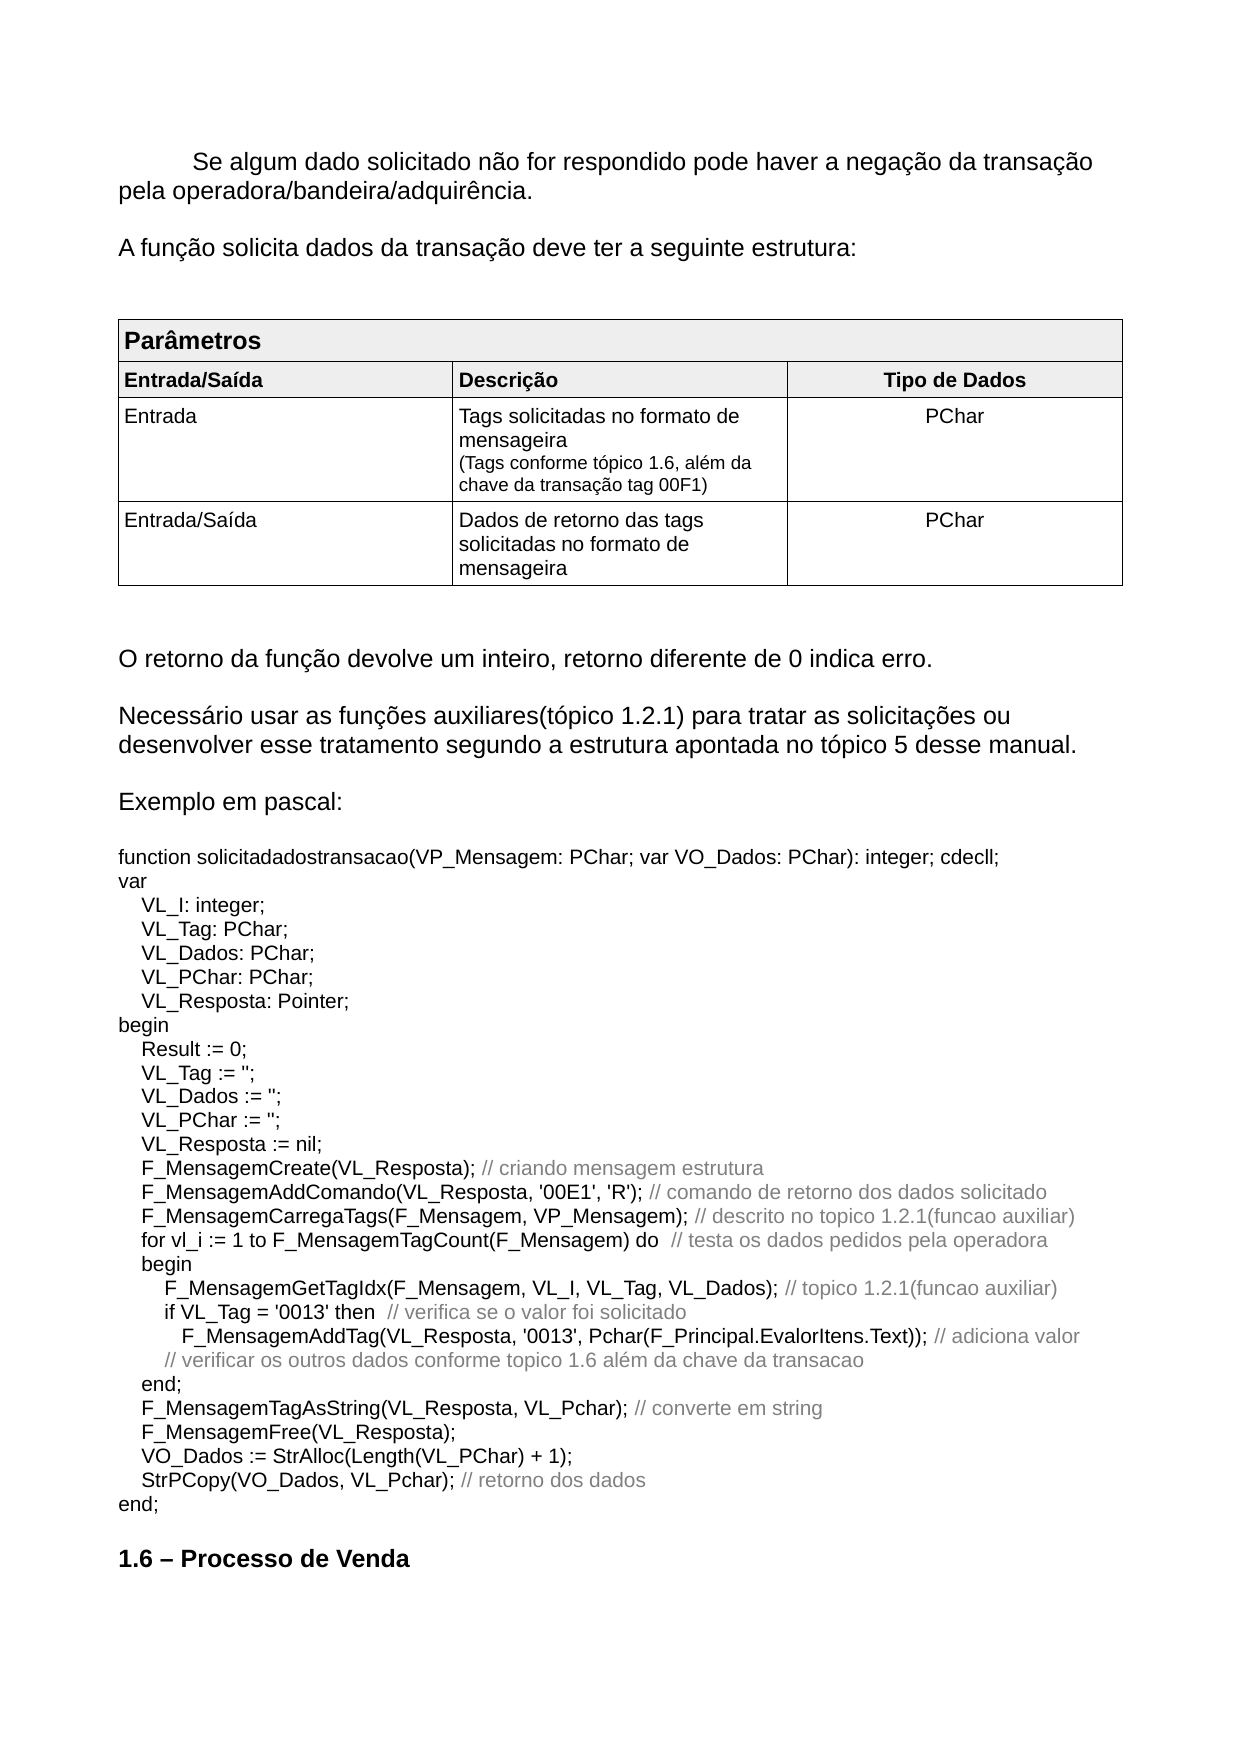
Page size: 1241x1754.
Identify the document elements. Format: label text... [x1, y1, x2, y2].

text A função solicita dados da transação deve ter a seguinte estrutura: [118, 233, 1122, 262]
text 1.6 – Processo de Venda [118, 1544, 1122, 1573]
text if VL_Tag = '0013' then // verifica se o valor foi solicitado [118, 1300, 1122, 1324]
text VL_Resposta := nil; [118, 1132, 1122, 1156]
table_cell Entrada/Saída [119, 502, 452, 585]
text StrPCopy(VO_Dados, VL_Pchar); // retorno dos dados [118, 1468, 1122, 1492]
table_cell Entrada/Saída [119, 362, 452, 397]
text begin [118, 1252, 1122, 1276]
text F_MensagemGetTagIdx(F_Mensagem, VL_I, VL_Tag, VL_Dados); // topico 1.2.1(funcao auxiliar) [118, 1276, 1122, 1300]
text Se algum dado solicitado não for respondido pode haver a negação da transação pela operadora/bandeira/adquirência. [118, 147, 1122, 204]
text F_MensagemFree(VL_Resposta); [118, 1420, 1122, 1444]
table_cell Descrição [453, 362, 787, 397]
text VL_Tag: PChar; [118, 917, 1122, 941]
text VL_Dados := ''; [118, 1084, 1122, 1108]
table_cell Entrada [119, 398, 452, 501]
text // verificar os outros dados conforme topico 1.6 além da chave da transacao [118, 1348, 1122, 1372]
text VO_Dados := StrAlloc(Length(VL_PChar) + 1); [118, 1444, 1122, 1468]
text function solicitadadostransacao(VP_Mensagem: PChar; var VO_Dados: PChar): integer; cdecll; [118, 845, 1122, 869]
table_header Parâmetros [119, 320, 1122, 361]
table_cell PChar [788, 398, 1122, 501]
text for vl_i := 1 to F_MensagemTagCount(F_Mensagem) do // testa os dados pedidos pela operadora [118, 1228, 1122, 1252]
text begin [118, 1012, 1122, 1036]
text end; [118, 1492, 1122, 1516]
text VL_Dados: PChar; [118, 941, 1122, 964]
text VL_Resposta: Pointer; [118, 988, 1122, 1012]
text F_MensagemAddTag(VL_Resposta, '0013', Pchar(F_Principal.EvalorItens.Text)); // adiciona valor [118, 1324, 1122, 1348]
text Necessário usar as funções auxiliares(tópico 1.2.1) para tratar as solicitações ou desenvolver esse tratamento segundo a estrutura apontada no tópico 5 desse manual. [118, 701, 1122, 758]
text F_MensagemAddComando(VL_Resposta, '00E1', 'R'); // comando de retorno dos dados solicitado [118, 1180, 1122, 1204]
text VL_Tag := ''; [118, 1060, 1122, 1084]
text Exemplo em pascal: [118, 787, 1122, 816]
table_cell Tags solicitadas no formato de mensageira (Tags conforme tópico 1.6, além da chave da transação tag 00F1) [453, 398, 787, 501]
text Result := 0; [118, 1036, 1122, 1060]
text O retorno da função devolve um inteiro, retorno diferente de 0 indica erro. [118, 643, 1122, 672]
text F_MensagemCarregaTags(F_Mensagem, VP_Mensagem); // descrito no topico 1.2.1(funcao auxiliar) [118, 1204, 1122, 1228]
text end; [118, 1372, 1122, 1396]
text VL_PChar := ''; [118, 1108, 1122, 1132]
table_cell Tipo de Dados [788, 362, 1122, 397]
text F_MensagemCreate(VL_Resposta); // criando mensagem estrutura [118, 1156, 1122, 1180]
table_cell Dados de retorno das tags solicitadas no formato de mensageira [453, 502, 787, 585]
text F_MensagemTagAsString(VL_Resposta, VL_Pchar); // converte em string [118, 1396, 1122, 1420]
text VL_I: integer; [118, 893, 1122, 917]
table_cell PChar [788, 502, 1122, 585]
text VL_PChar: PChar; [118, 964, 1122, 988]
text var [118, 869, 1122, 893]
